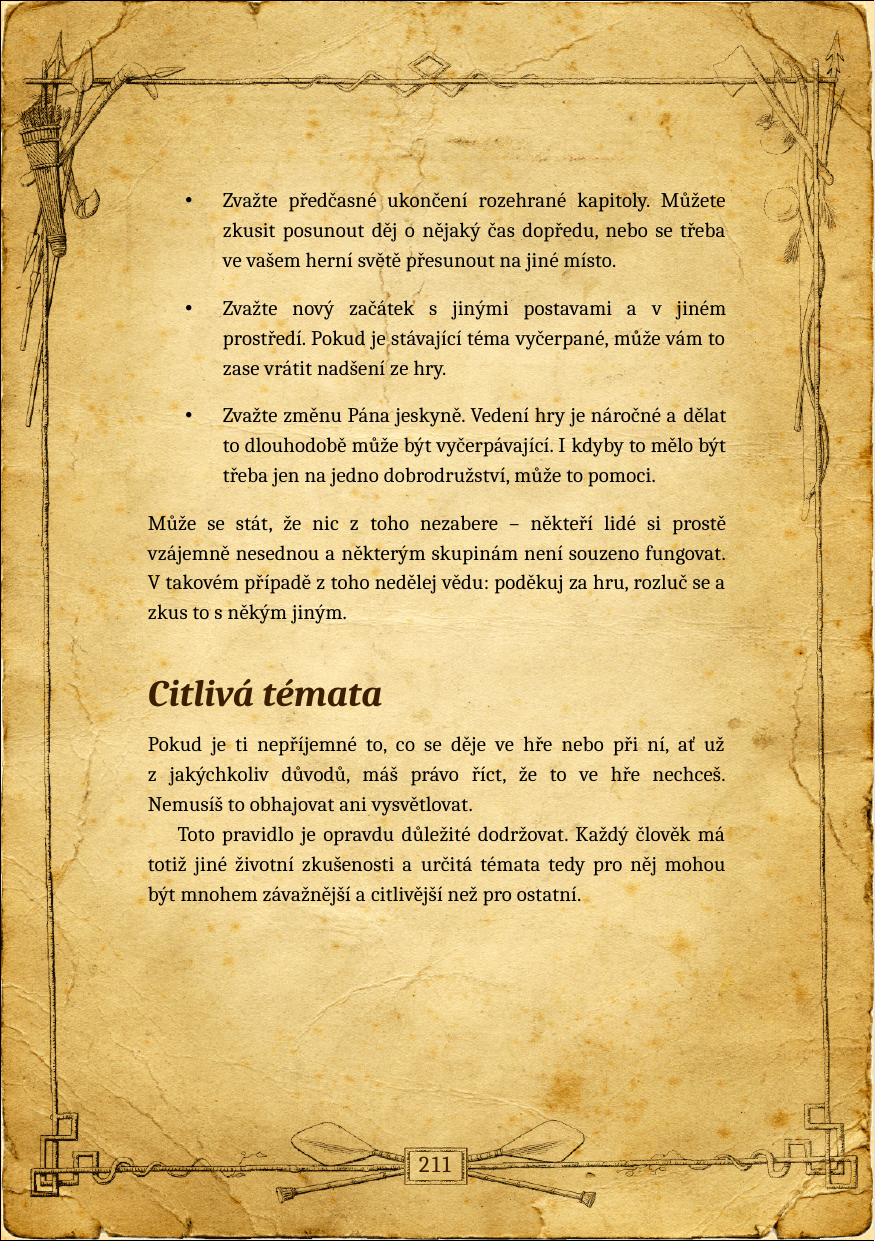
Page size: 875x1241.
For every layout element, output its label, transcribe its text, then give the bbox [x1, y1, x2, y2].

text Může se stát, že nic z⁠ toho nezabere – někteří lidé si prostě vzájemně nesednou a⁠ některým skupinám není souzeno fungovat. V⁠ takovém případě z⁠ toho nedělej vědu: poděkuj za hru, rozluč se a⁠ zkus to s⁠ někým jiným. [148, 511, 726, 625]
list Zvažte změnu Pána jeskyně. Vedení hry je náročné a⁠ dělat to dlouhodobě může být vyčerpávající. I⁠ kdyby to mělo být třeba jen na jedno dobrodružství, může to pomoci. [185, 404, 726, 488]
subtitle Citlivá témata [148, 672, 726, 715]
list Zvažte předčasné ukončení rozehrané kapitoly. Můžete zkusit posunout děj o⁠ nějaký čas dopředu, nebo se třeba ve vašem herní světě přesunout na jiné místo. [185, 189, 726, 273]
text Pokud je ti nepříjemné to, co se děje ve hře nebo při ní, ať už z⁠ jakýchkoliv důvodů, máš právo říct, že to ve hře nechceš. Nemusíš to obhajovat ani vysvětlovat. Toto pravidlo je opravdu důležité dodržovat. Každý člověk má totiž jiné životní zkušenosti a⁠ určitá témata tedy pro něj mohou být mnohem závažnější a⁠ citlivější než pro ostatní. [148, 733, 726, 906]
list Zvažte nový začátek s⁠ jinými postavami a⁠ v⁠ jiném prostředí. Pokud je stávající téma vyčerpané, může vám to zase vrátit nadšení ze hry. [185, 296, 726, 380]
picture [1, 1, 874, 1240]
